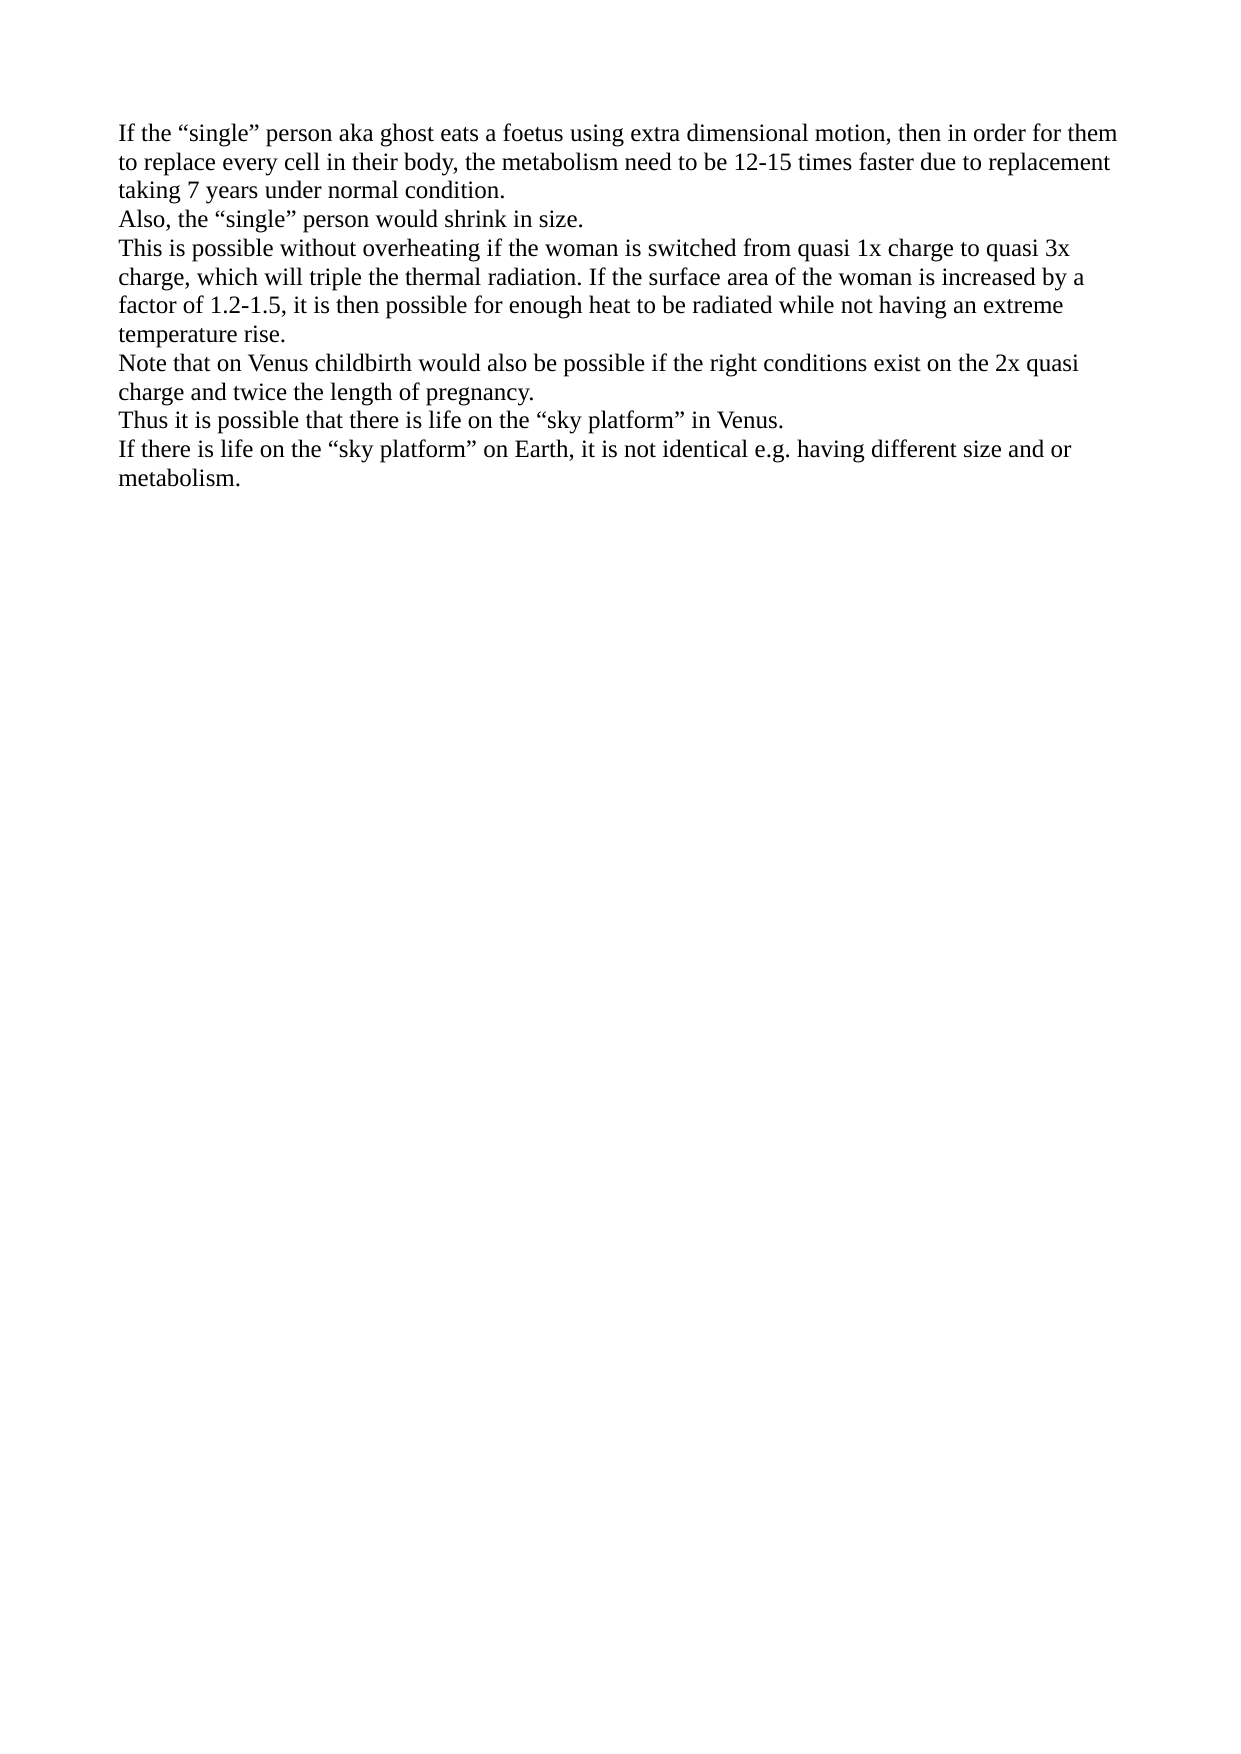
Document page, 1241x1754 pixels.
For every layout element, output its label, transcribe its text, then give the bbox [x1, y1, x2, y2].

text Thus it is possible that there is life on the “sky platform” in Venus. [118, 406, 1122, 434]
text This is possible without overheating if the woman is switched from quasi 1x charge to quasi 3x charge, which will triple the thermal radiation. If the surface area of the woman is increased by a factor of 1.2-1.5, it is then possible for enough heat to be radiated while not having an extreme temperature rise. [118, 233, 1122, 348]
text Note that on Venus childbirth would also be possible if the right conditions exist on the 2x quasi charge and twice the length of pregnancy. [118, 348, 1122, 406]
text Also, the “single” person would shrink in size. [118, 204, 1122, 233]
text If the “single” person aka ghost eats a foetus using extra dimensional motion, then in order for them to replace every cell in their body, the metabolism need to be 12-15 times faster due to replacement taking 7 years under normal condition. [118, 118, 1122, 204]
text If there is life on the “sky platform” on Earth, it is not identical e.g. having different size and or metabolism. [118, 434, 1122, 492]
